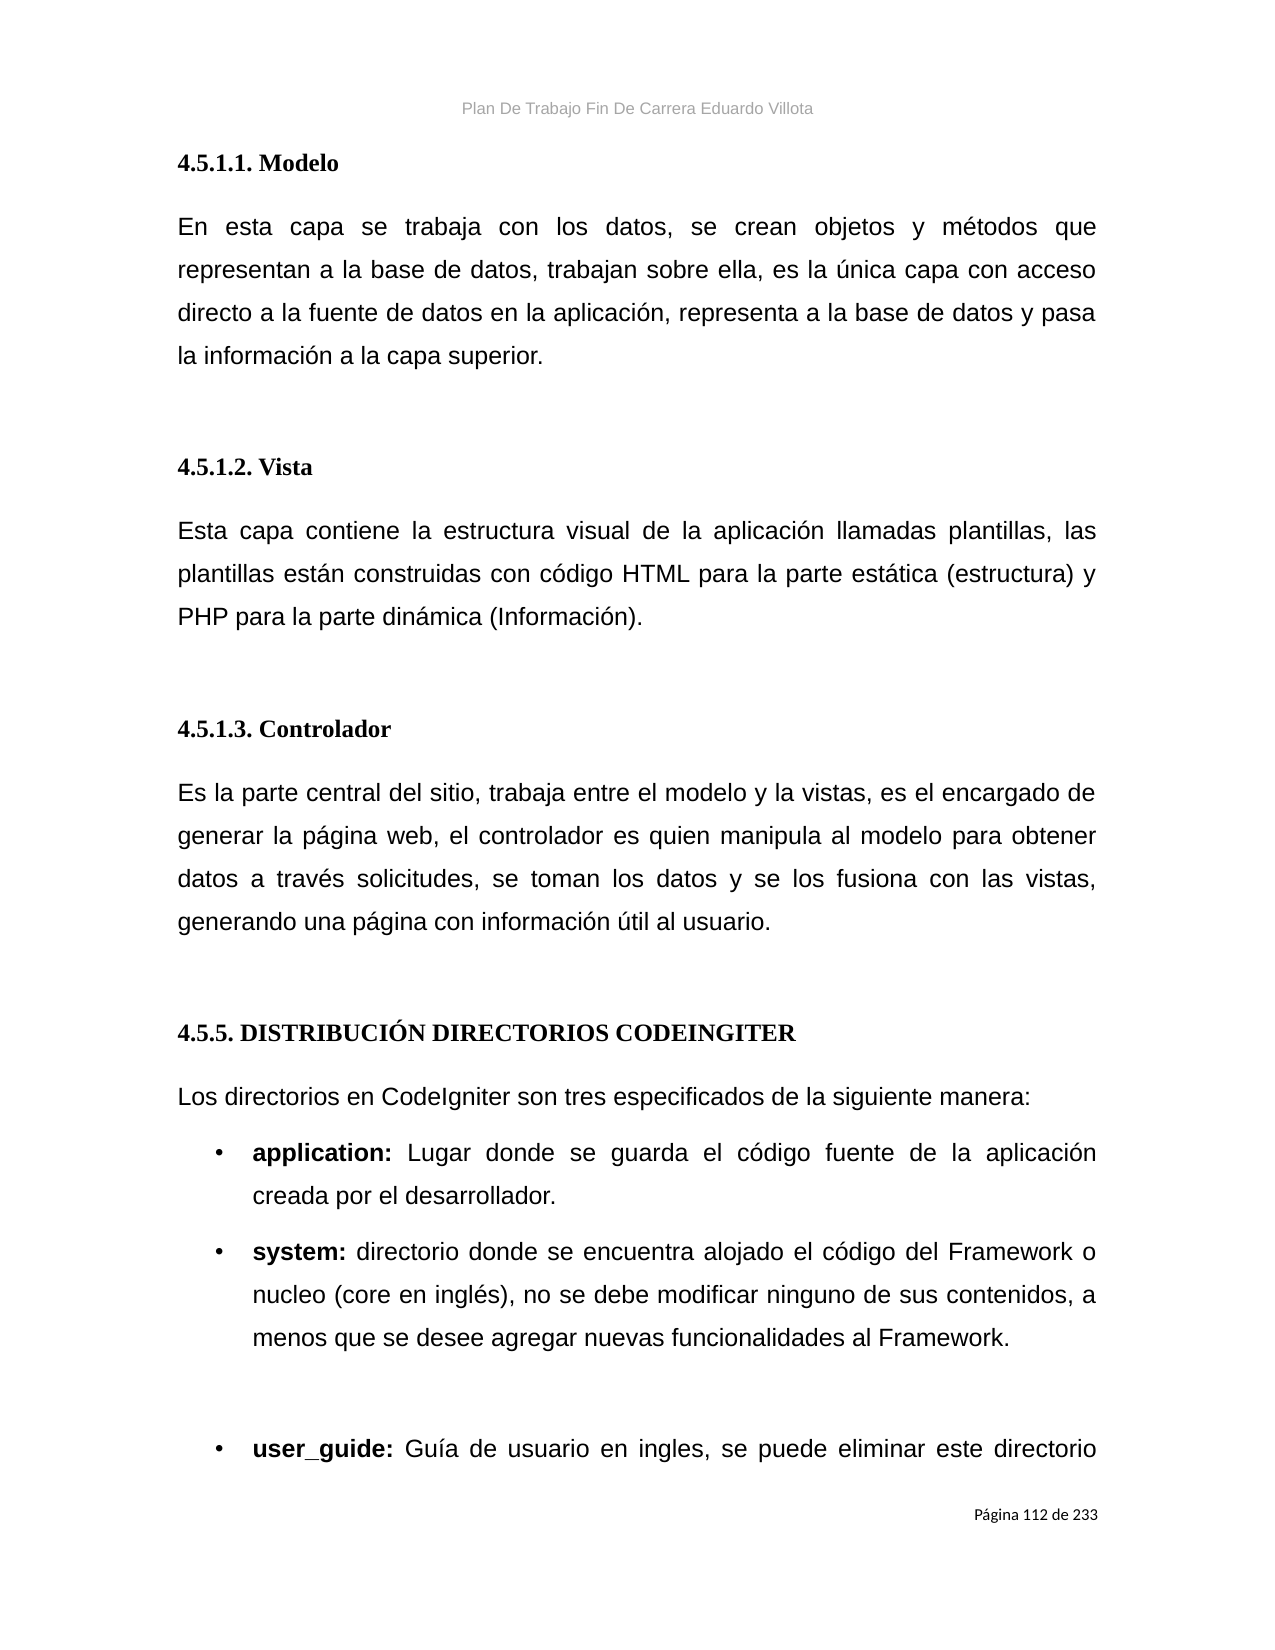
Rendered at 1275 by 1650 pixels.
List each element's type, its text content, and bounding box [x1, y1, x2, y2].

text 4.5.5. DISTRIBUCIÓN DIRECTORIOS CODEINGITER [177, 1018, 1098, 1047]
list system: directorio donde se encuentra alojado el código del Framework o nucleo (core en inglés), no se debe modificar ninguno de sus contenidos, a menos que se desee agregar nuevas funcionalidades al Framework. [215, 1237, 1098, 1352]
text Es la parte central del sitio, trabaja entre el modelo y la vistas, es el encargado de generar la página web, el controlador es quien manipula al modelo para obtener datos a través solicitudes, se toman los datos y se los fusiona con las vistas, generando una página con información útil al usuario. [177, 778, 1098, 936]
text 4.5.1.1. Modelo [177, 148, 1098, 176]
text 4.5.1.3. Controlador [177, 714, 1098, 742]
text En esta capa se trabaja con los datos, se crean objetos y métodos que representan a la base de datos, trabajan sobre ella, es la única capa con acceso directo a la fuente de datos en la aplicación, representa a la base de datos y pasa la información a la capa superior. [177, 212, 1098, 370]
text 4.5.1.2. Vista [177, 452, 1098, 481]
list application: Lugar donde se guarda el código fuente de la aplicación creada por el desarrollador. [215, 1138, 1098, 1210]
text Esta capa contiene la estructura visual de la aplicación llamadas plantillas, las plantillas están construidas con código HTML para la parte estática (estructura) y PHP para la parte dinámica (Información). [177, 516, 1098, 631]
text Los directorios en CodeIgniter son tres especificados de la siguiente manera: [177, 1082, 1098, 1111]
list user_guide: Guía de usuario en ingles, se puede eliminar este directorio [215, 1434, 1098, 1463]
